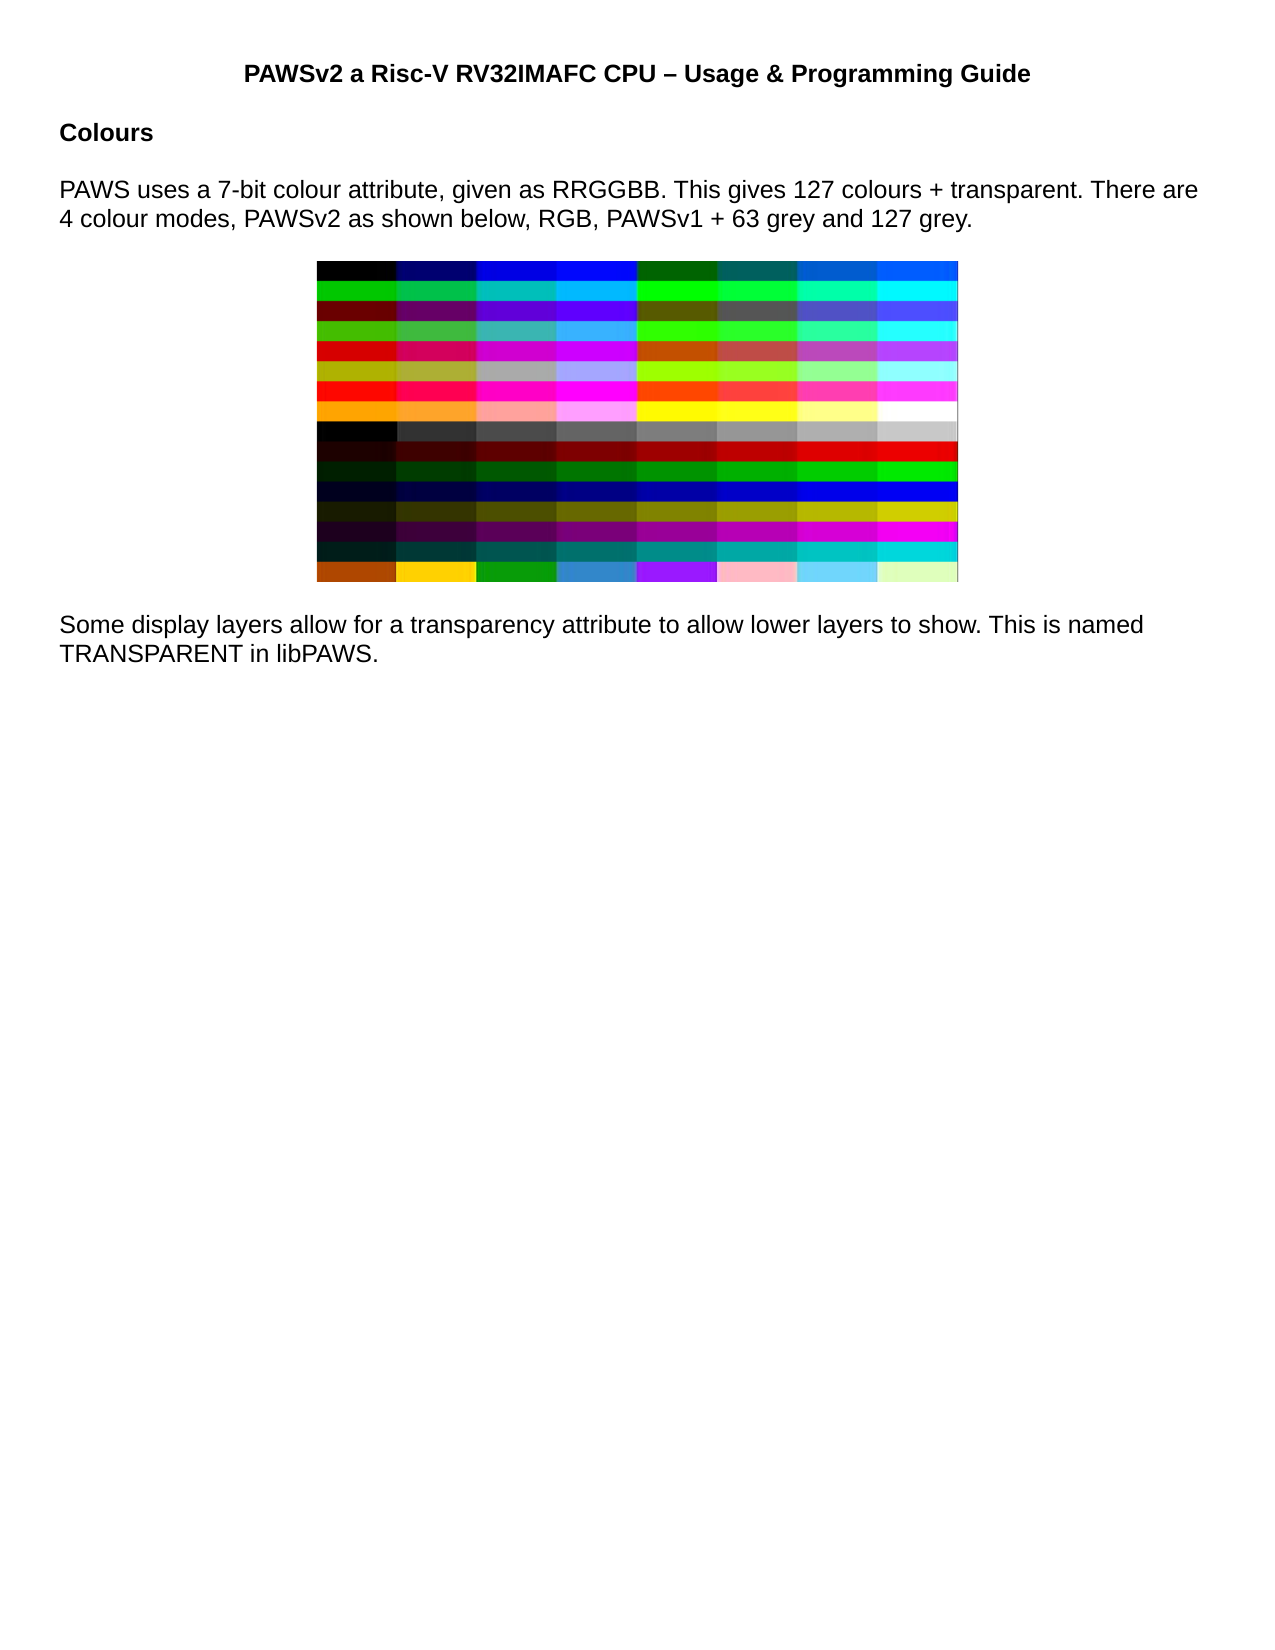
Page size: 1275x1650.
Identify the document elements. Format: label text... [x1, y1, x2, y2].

text Some display layers allow for a transparency attribute to allow lower layers to show. This is named TRANSPARENT in libPAWS. [59, 611, 1216, 668]
text Colours [59, 118, 1216, 147]
picture [316, 261, 959, 582]
text PAWS uses a 7-bit colour attribute, given as RRGGBB. This gives 127 colours + transparent. There are 4 colour modes, PAWSv2 as shown below, RGB, PAWSv1 + 63 grey and 127 grey. [59, 176, 1216, 233]
